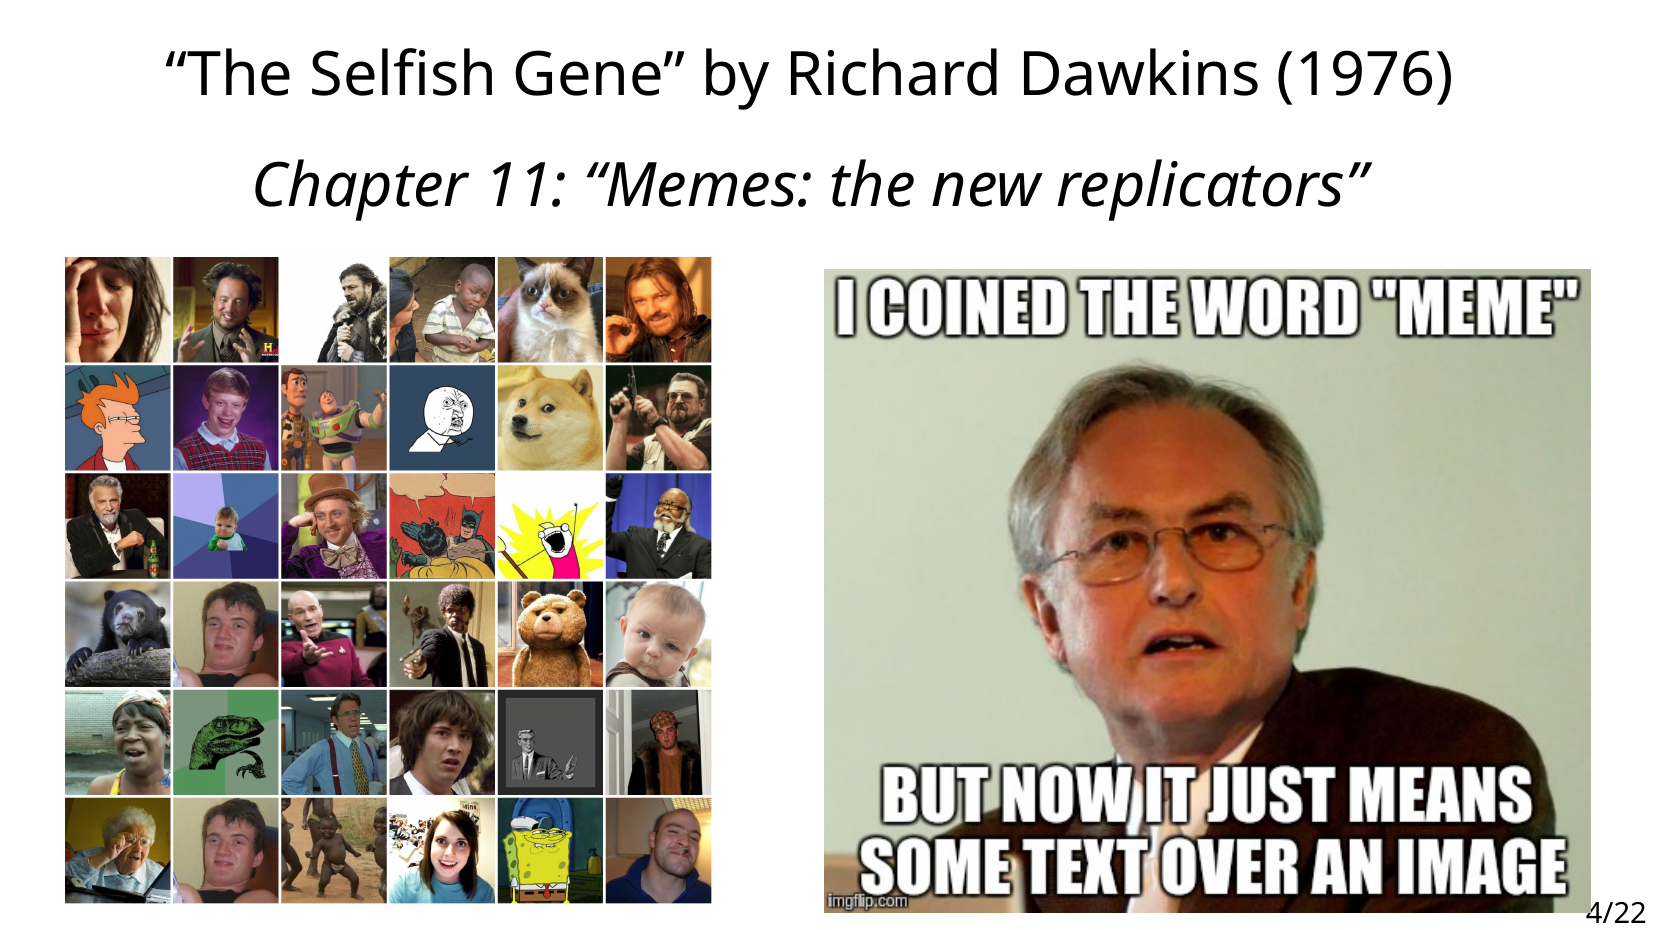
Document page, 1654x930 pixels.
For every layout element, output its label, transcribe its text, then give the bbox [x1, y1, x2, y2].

list “The Selfish Gene” by Richard Dawkins (1976) Chapter 11: “Memes: the new replicators” [45, 29, 1576, 226]
picture [62, 254, 714, 907]
picture [824, 269, 1591, 913]
